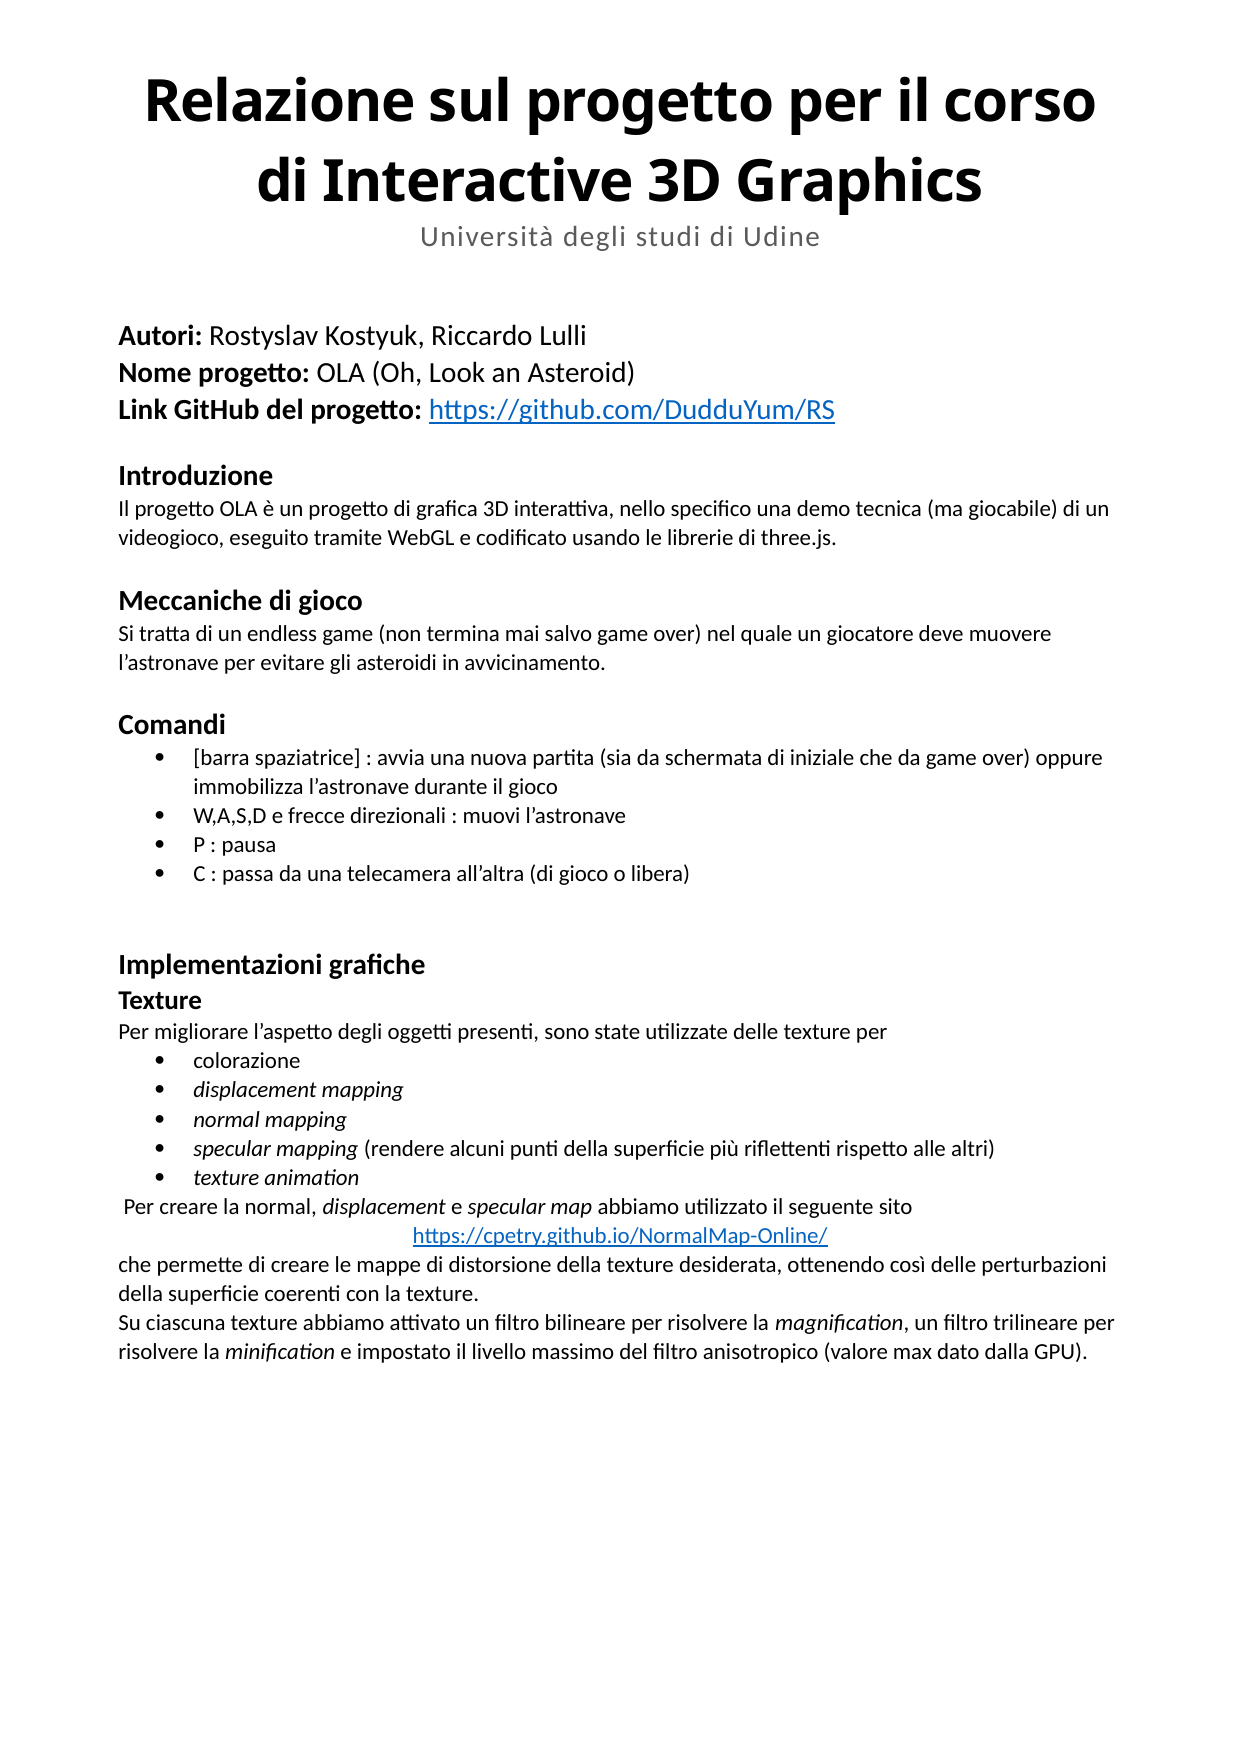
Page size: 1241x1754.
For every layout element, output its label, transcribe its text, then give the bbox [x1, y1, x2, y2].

text che permette di creare le mappe di distorsione della texture desiderata, ottenendo così delle perturbazioni della superficie coerenti con la texture. [118, 1250, 1122, 1307]
list W,A,S,D e frecce direzionali : muovi l’astronave [156, 801, 1122, 829]
list [barra spaziatrice] : avvia una nuova partita (sia da schermata di iniziale che da game over) oppure immobilizza l’astronave durante il gioco [156, 743, 1122, 800]
text Comandi [118, 706, 1122, 741]
list normal mapping [156, 1105, 1122, 1133]
text https://cpetry.github.io/NormalMap-Online/ [118, 1221, 1122, 1249]
title Relazione sul progetto per il corso di Interactive 3D Graphics [118, 59, 1122, 218]
text Per creare la normal, displacement e specular map abbiamo utilizzato il seguente sito [118, 1192, 1122, 1220]
text Texture [118, 983, 1122, 1016]
list colorazione [156, 1047, 1122, 1074]
text Per migliorare l’aspetto degli oggetti presenti, sono state utilizzate delle texture per [118, 1017, 1122, 1046]
text Autori: Rostyslav Kostyuk, Riccardo Lulli [118, 317, 1122, 353]
text Nome progetto: OLA (Oh, Look an Asteroid) [118, 354, 1122, 390]
list P : pausa [156, 830, 1122, 858]
text Implementazioni grafiche [118, 946, 1122, 982]
text Introduzione [118, 457, 1122, 493]
text Il progetto OLA è un progetto di grafica 3D interattiva, nello specifico una demo tecnica (ma giocabile) di un videogioco, eseguito tramite WebGL e codificato usando le librerie di three.js. [118, 494, 1122, 552]
subtitle Università degli studi di Udine [118, 218, 1122, 254]
text Su ciascuna texture abbiamo attivato un filtro bilineare per risolvere la magnification, un filtro trilineare per risolvere la minification e impostato il livello massimo del filtro anisotropico (valore max dato dalla GPU). [118, 1308, 1122, 1365]
list C : passa da una telecamera all’altra (di gioco o libera) [156, 859, 1122, 887]
list displacement mapping [156, 1076, 1122, 1104]
text Si tratta di un endless game (non termina mai salvo game over) nel quale un giocatore deve muovere l’astronave per evitare gli asteroidi in avvicinamento. [118, 619, 1122, 676]
text Meccaniche di gioco [118, 582, 1122, 617]
list texture animation [156, 1163, 1122, 1191]
text Link GitHub del progetto: https://github.com/DudduYum/RS [118, 391, 1122, 427]
list specular mapping (rendere alcuni punti della superficie più riflettenti rispetto alle altri) [156, 1134, 1122, 1162]
